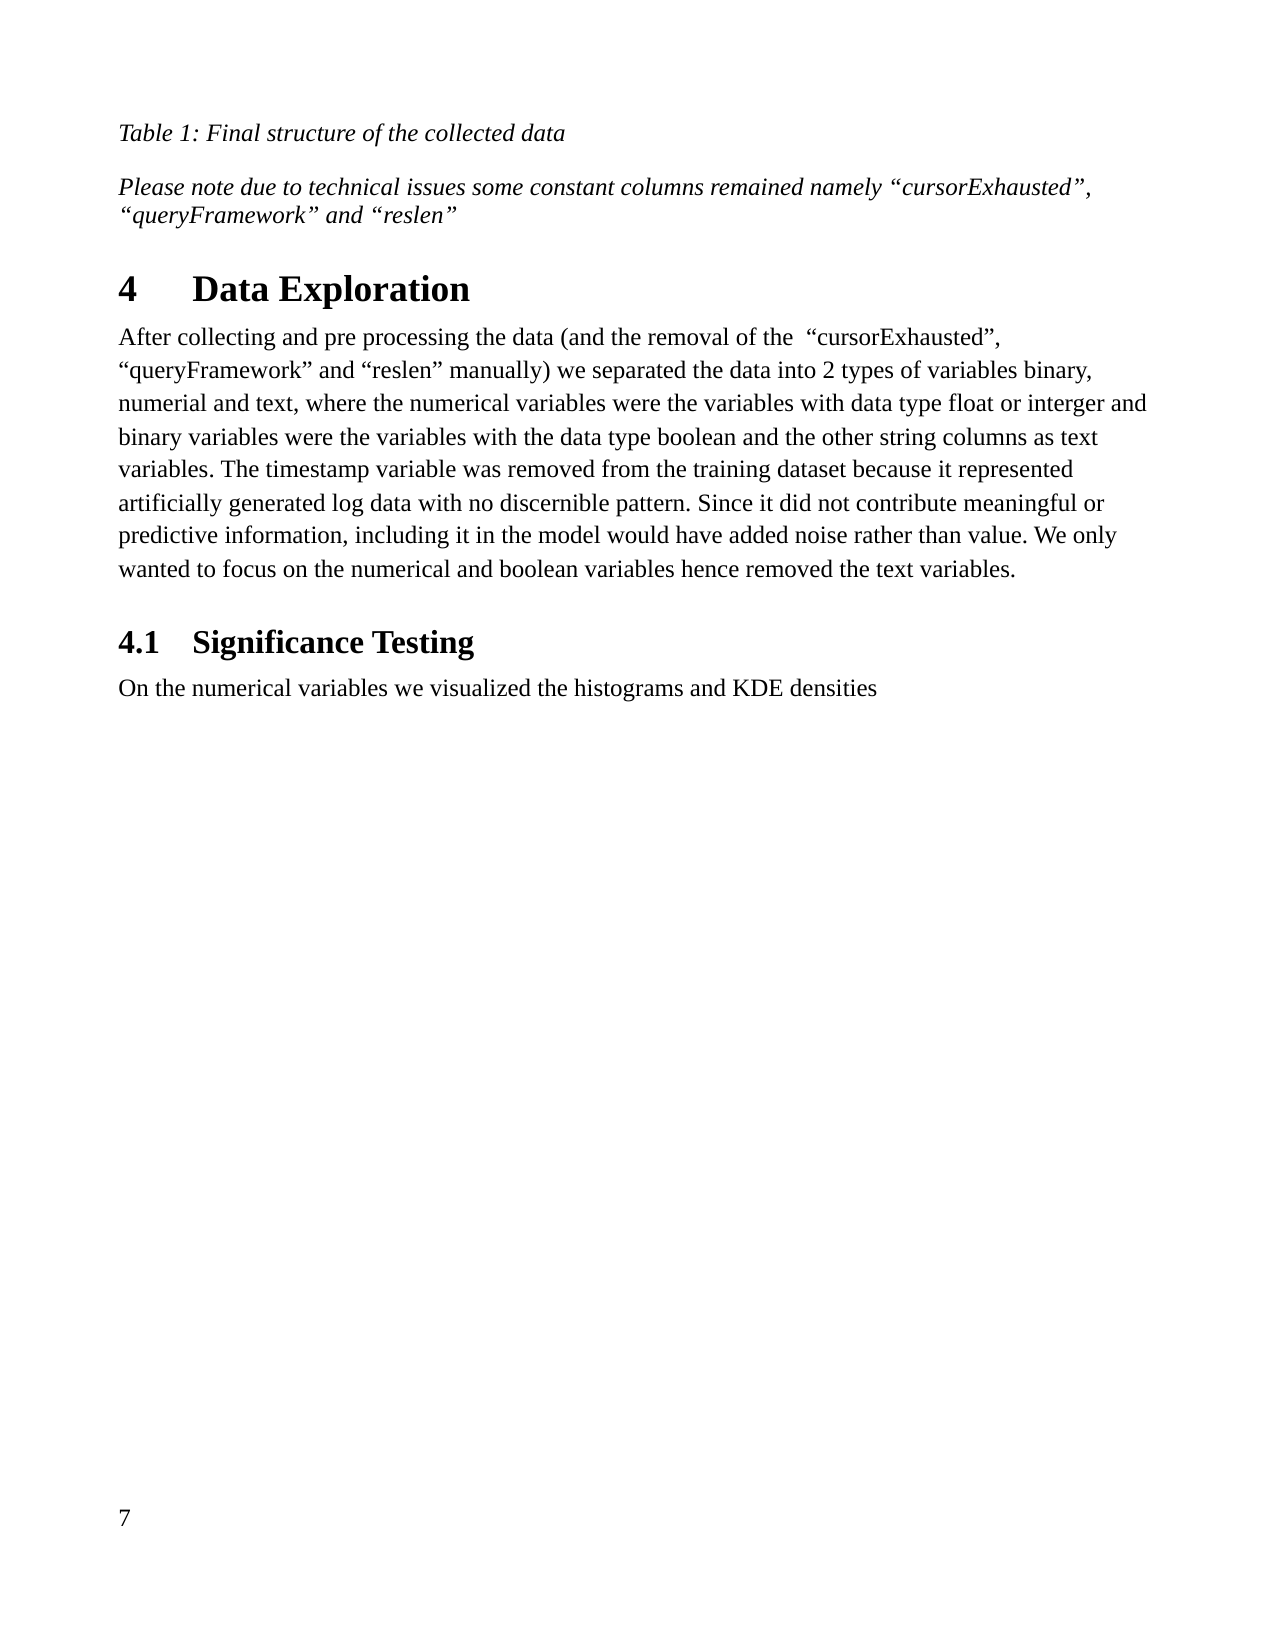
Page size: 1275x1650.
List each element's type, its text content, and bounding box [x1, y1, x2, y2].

subtitle Significance Testing [118, 622, 1157, 660]
text After collecting and pre processing the data (and the removal of the “cursorExhausted”, “queryFramework” and “reslen” manually) we separated the data into 2 types of variables binary, numerial and text, where the numerical variables were the variables with data type float or interger and binary variables were the variables with the data type boolean and the other string columns as text variables. The timestamp variable was removed from the training dataset because it represented artificially generated log data with no discernible pattern. Since it did not contribute meaningful or predictive information, including it in the model would have added noise rather than value. We only wanted to focus on the numerical and boolean variables hence removed the text variables. [118, 322, 1157, 582]
subtitle Data Exploration [118, 267, 1157, 310]
text Please note due to technical issues some constant columns remained namely “cursorExhausted”, “queryFramework” and “reslen” [118, 172, 1157, 229]
text On the numerical variables we visualized the histograms and KDE densities [118, 673, 1157, 702]
text Table 1: Final structure of the collected data [118, 118, 1157, 147]
